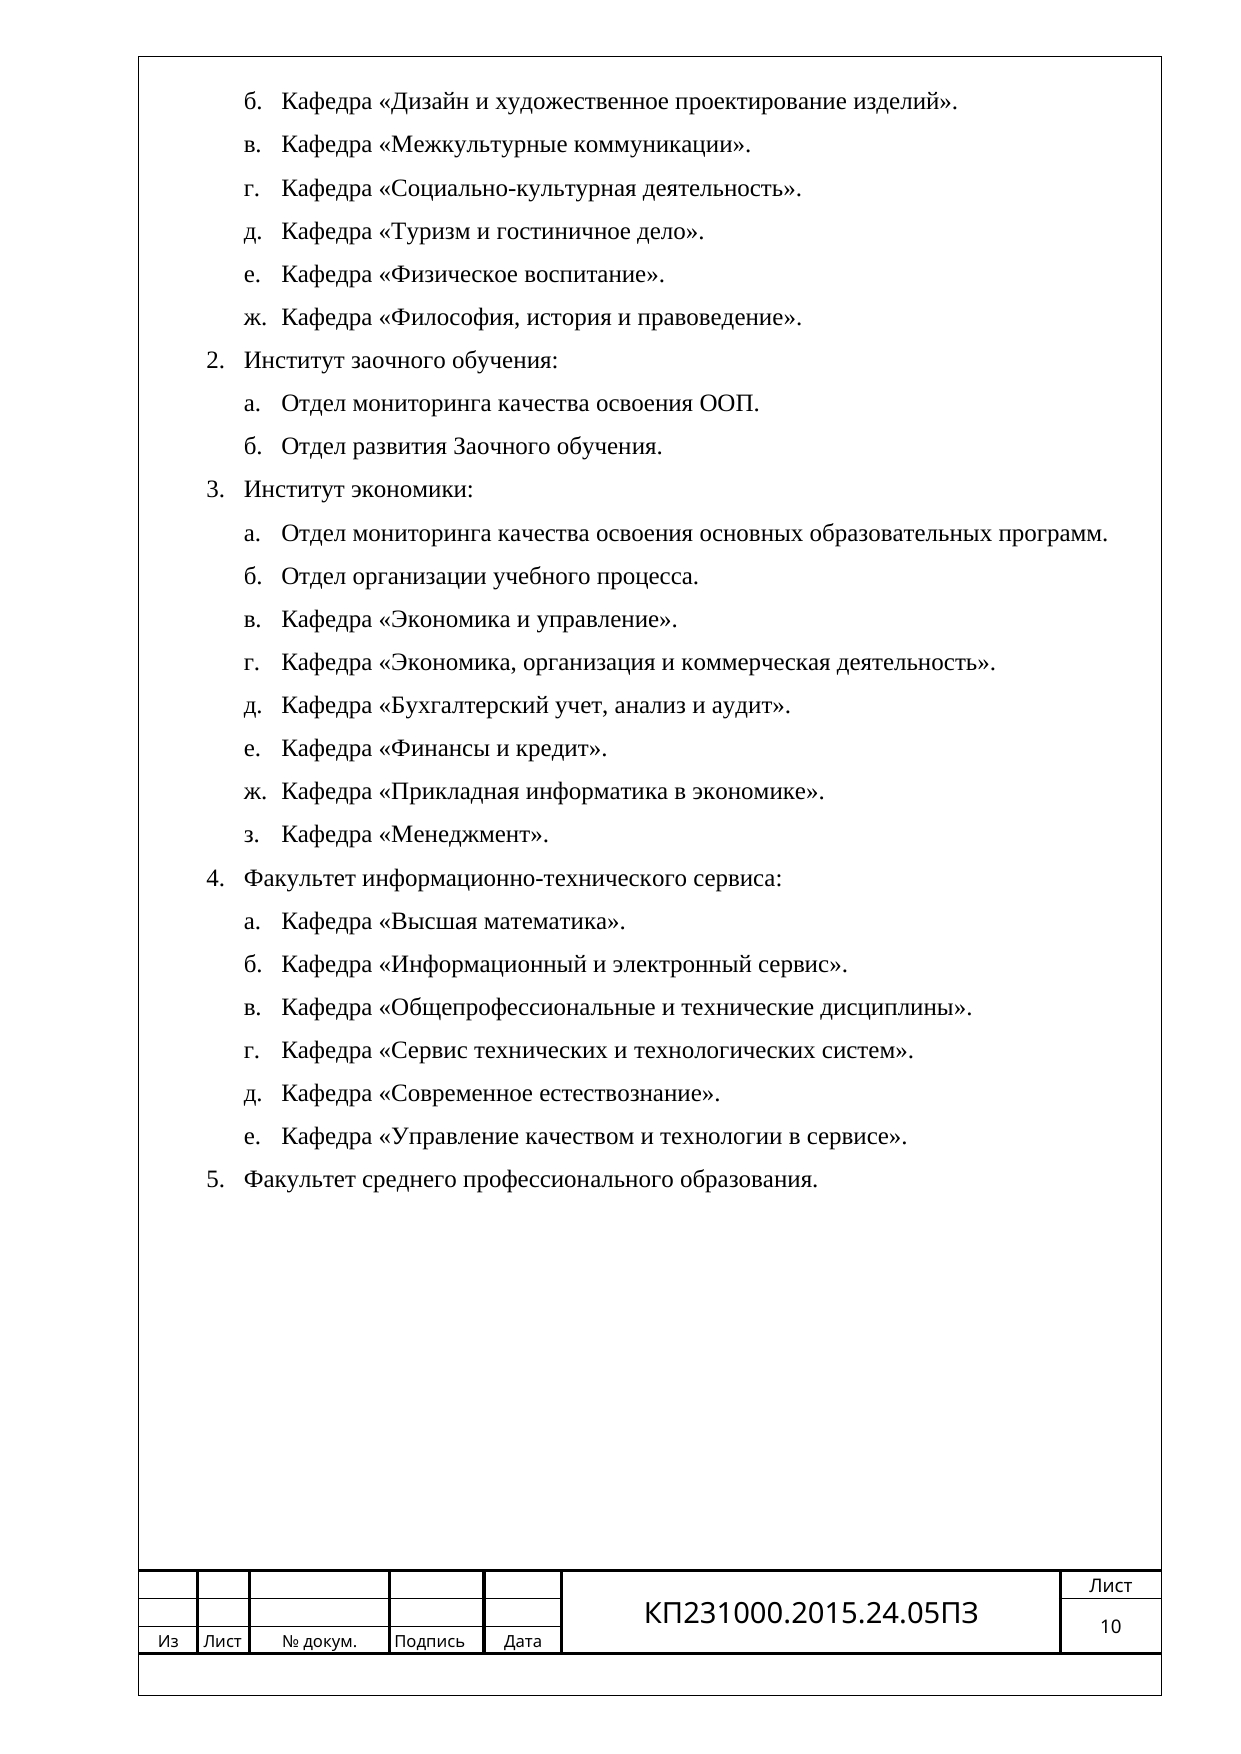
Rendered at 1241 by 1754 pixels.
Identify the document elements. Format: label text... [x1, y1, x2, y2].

list Отдел развития Заочного обучения. [243, 431, 1132, 460]
list Кафедра «Общепрофессиональные и технические дисциплины». [243, 992, 1132, 1021]
list Отдел мониторинга качества освоения основных образовательных программ. [243, 518, 1132, 546]
list Кафедра «Туризм и гостиничное дело». [243, 216, 1132, 244]
list Кафедра «Экономика, организация и коммерческая деятельность». [243, 647, 1132, 676]
list Кафедра «Прикладная информатика в экономике». [243, 776, 1132, 805]
list Кафедра «Управление качеством и технологии в сервисе». [243, 1121, 1132, 1150]
list Отдел мониторинга качества освоения ООП. [243, 388, 1132, 417]
list Кафедра «Информационный и электронный сервис». [243, 949, 1132, 978]
list Кафедра «Межкультурные коммуникации». [243, 129, 1132, 158]
list Кафедра «Современное естествознание». [243, 1078, 1132, 1107]
list Кафедра «Философия, история и правоведение». [243, 302, 1132, 331]
list Институт заочного обучения: [206, 345, 1132, 374]
list Кафедра «Менеджмент». [243, 819, 1132, 848]
list Отдел организации учебного процесса. [243, 561, 1132, 589]
list Кафедра «Сервис технических и технологических систем». [243, 1035, 1132, 1064]
list Кафедра «Высшая математика». [243, 906, 1132, 934]
list Факультет информационно-технического сервиса: [206, 863, 1132, 891]
list Кафедра «Финансы и кредит». [243, 733, 1132, 762]
list Институт экономики: [206, 474, 1132, 503]
list Кафедра «Дизайн и художественное проектирование изделий». [243, 86, 1132, 115]
list Кафедра «Социально-культурная деятельность». [243, 173, 1132, 201]
list Факультет среднего профессионального образования. [206, 1164, 1132, 1193]
list Кафедра «Экономика и управление». [243, 604, 1132, 633]
list Кафедра «Бухгалтерский учет, анализ и аудит». [243, 690, 1132, 719]
list Кафедра «Физическое воспитание». [243, 259, 1132, 288]
